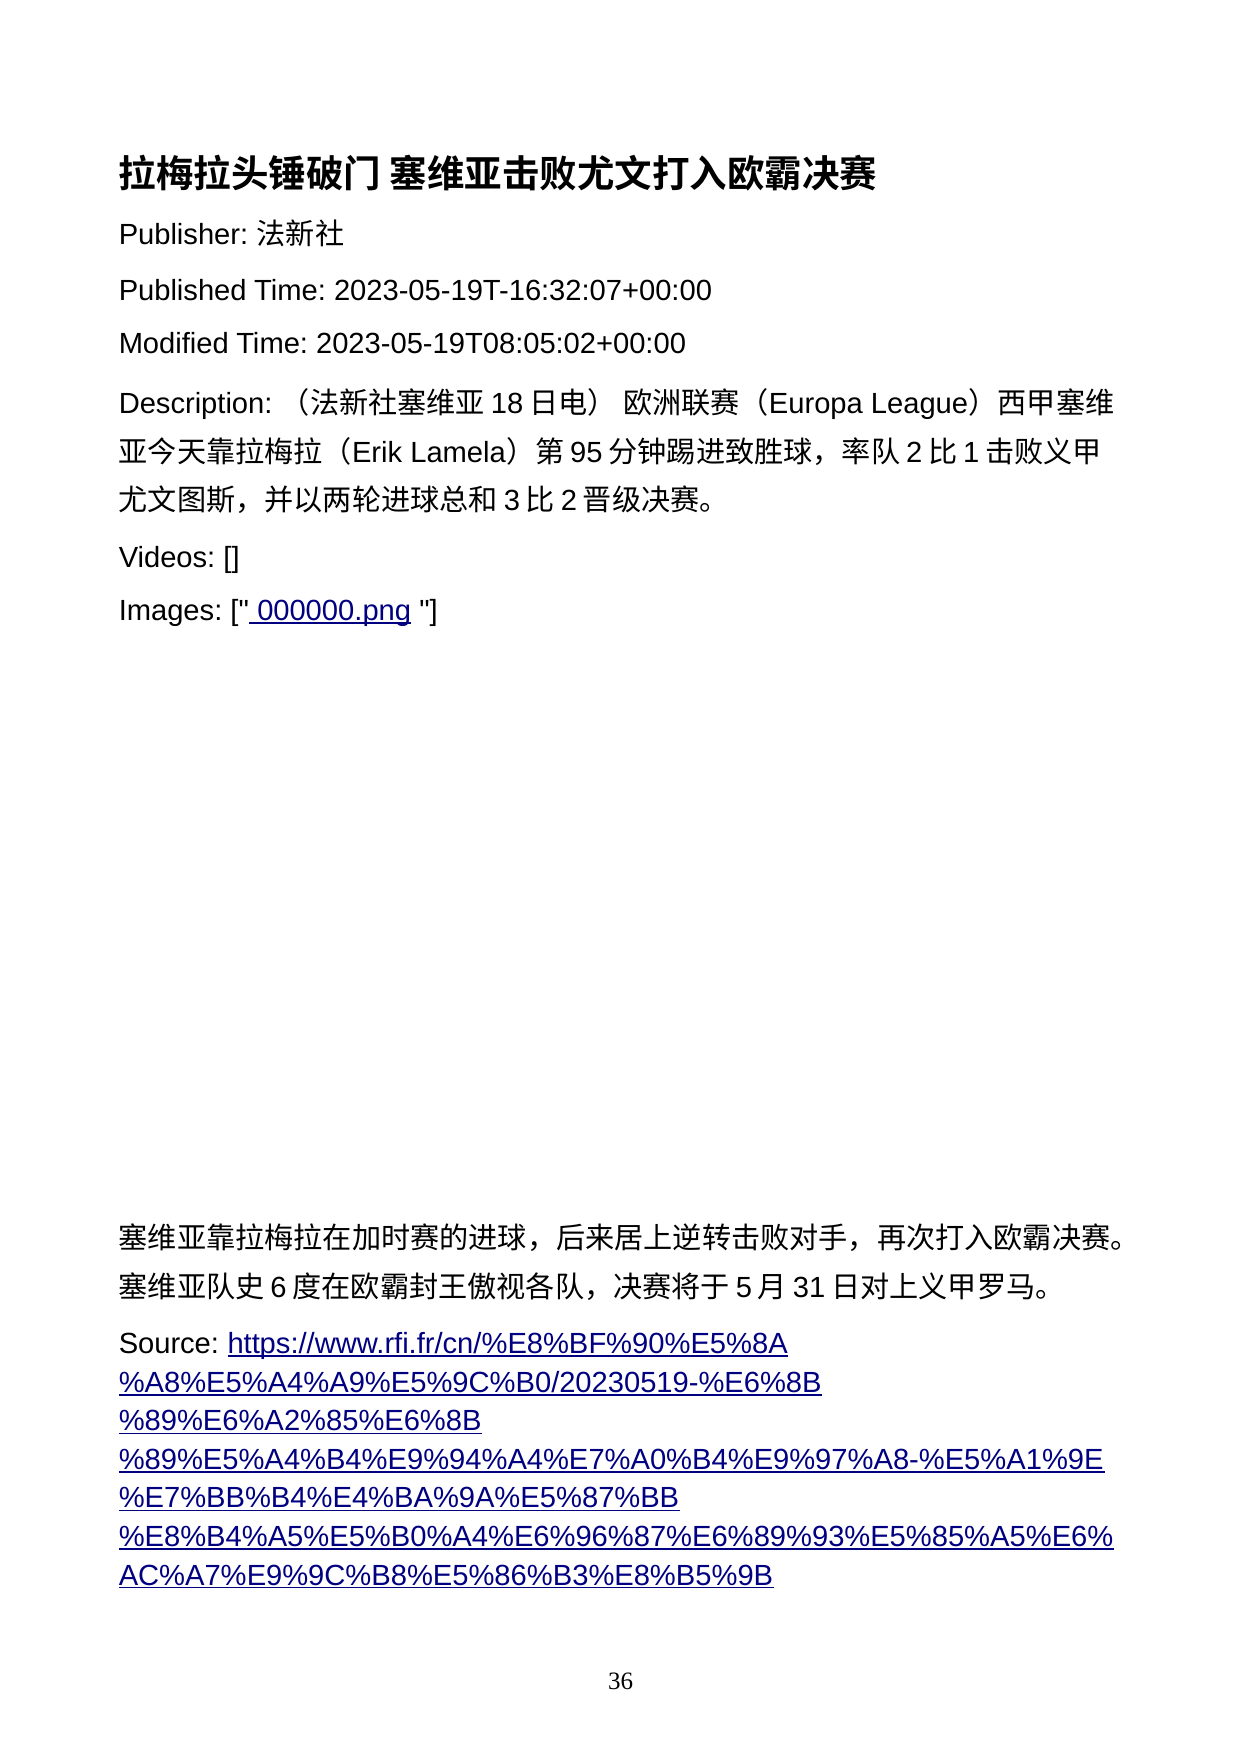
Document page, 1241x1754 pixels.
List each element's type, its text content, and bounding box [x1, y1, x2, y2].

text Videos: [] [118, 540, 1122, 573]
text Publisher: 法新社 [118, 210, 1122, 253]
text Images: [" 000000.png "] [118, 593, 1122, 627]
text 塞维亚靠拉梅拉在加时赛的进球，后来居上逆转击败对手，再次打入欧霸决赛。塞维亚队史6度在欧霸封王傲视各队，决赛将于5月31日对上义甲罗马。 [118, 1214, 1122, 1305]
text Modified Time: 2023-05-19T08:05:02+00:00 [118, 327, 1122, 360]
text Published Time: 2023-05-19T-16:32:07+00:00 [118, 273, 1122, 307]
subtitle 拉梅拉头锤破门 塞维亚击败尤文打入欧霸决赛 [118, 143, 1122, 198]
text Source: https://www.rfi.fr/cn/%E8%BF%90%E5%8A%A8%E5%A4%A9%E5%9C%B0/20230519-%E6%8B%89%E6%A2%85%E6%8B%89%E5%A4%B4%E9%94%A4%E7%A0%B4%E9%97%A8-%E5%A1%9E%E7%BB%B4%E4%BA%9A%E5%87%BB%E8%B4%A5%E5%B0%A4%E6%96%87%E6%89%93%E5%85%A5%E6%AC%A7%E9%9C%B8%E5%86%B3%E8%B5%9B [118, 1326, 1122, 1591]
text Description: （法新社塞维亚18日电） 欧洲联赛（Europa League）西甲塞维亚今天靠拉梅拉（Erik Lamela）第95分钟踢进致胜球，率队2比1击败义甲尤文图斯，并以两轮进球总和3比2晋级决赛。 [118, 380, 1122, 519]
